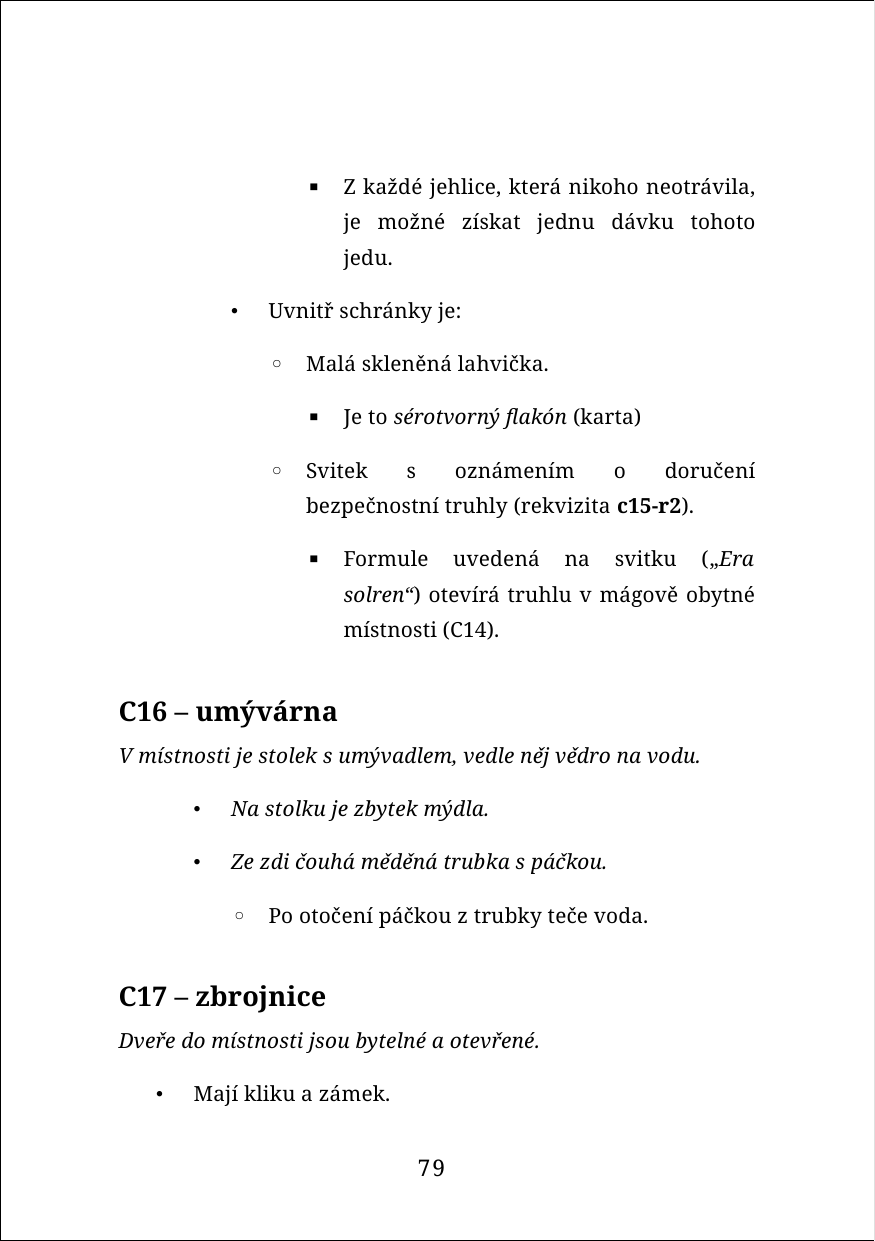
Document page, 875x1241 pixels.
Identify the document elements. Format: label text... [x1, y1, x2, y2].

text Dveře do místnosti jsou bytelné a otevřené. [118, 1026, 756, 1055]
list Malá skleněná lahvička. [268, 349, 756, 378]
subtitle C16 – umývárna [118, 692, 756, 729]
list Z každé jehlice, která nikoho neotrávila, je možné získat jednu dávku tohoto jedu. [306, 172, 756, 271]
list Svitek s oznámením o doručení bezpečnostní truhly (rekvizita c15-r2). [268, 456, 756, 520]
list Uvnitř schránky je: [231, 296, 756, 324]
text V místnosti je stolek s umývadlem, vedle něj vědro na vodu. [118, 741, 756, 769]
list Je to sérotvorný flakón (karta) [306, 402, 756, 431]
list Na stolku je zbytek mýdla. [193, 794, 756, 823]
subtitle C17 – zbrojnice [118, 978, 756, 1014]
list Po otočení páčkou z trubky teče voda. [231, 901, 756, 929]
list Mají kliku a zámek. [156, 1079, 756, 1108]
list Ze zdi čouhá měděná trubka s páčkou. [193, 847, 756, 876]
list Formule uvedená na svitku („Era solren“) otevírá truhlu v mágově obytné místnosti (C14). [306, 544, 756, 644]
